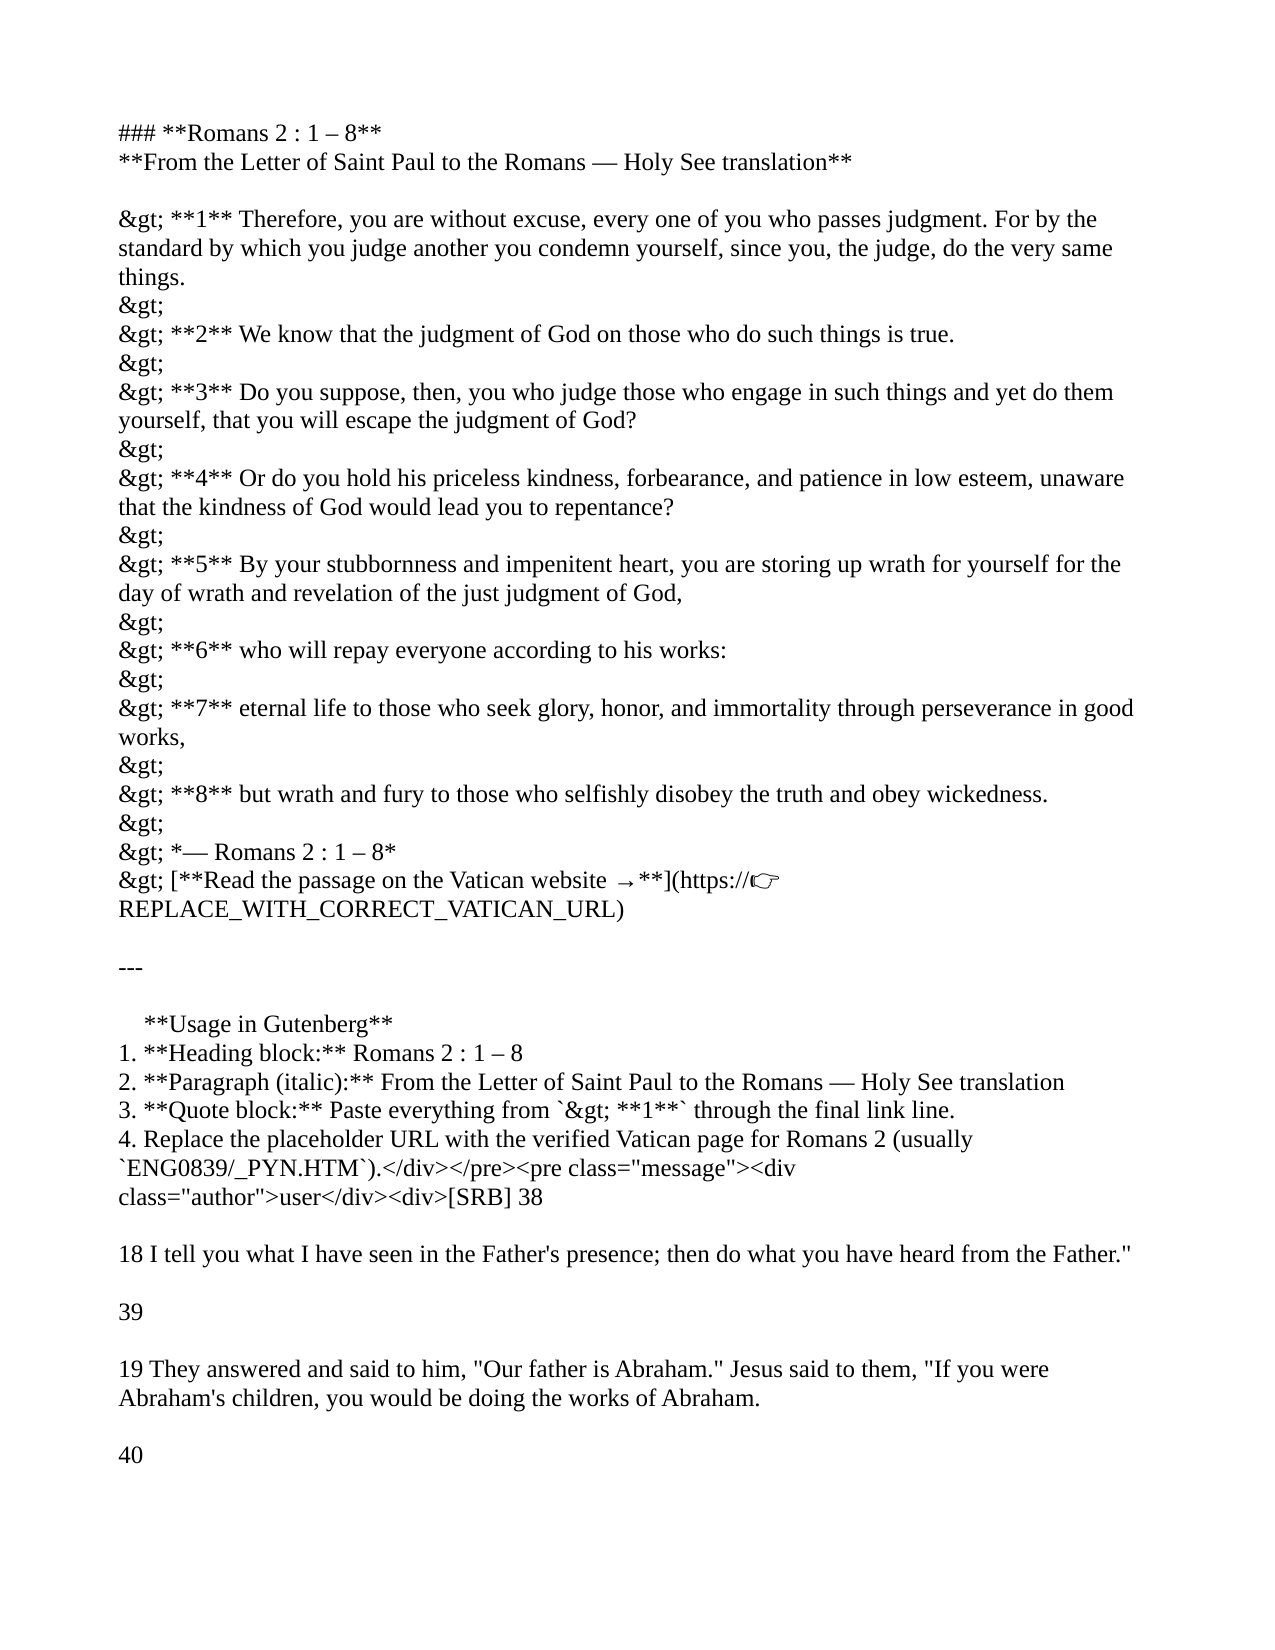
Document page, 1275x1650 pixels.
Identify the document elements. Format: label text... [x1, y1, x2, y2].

text ✅ **Usage in Gutenberg** [118, 1009, 1157, 1038]
text &gt; [118, 607, 1157, 636]
text &gt; **4** Or do you hold his priceless kindness, forbearance, and patience in low esteem, unaware that the kindness of God would lead you to repentance? [118, 463, 1157, 521]
text **From the Letter of Saint Paul to the Romans — Holy See translation** [118, 147, 1157, 176]
text 3. **Quote block:** Paste everything from `&gt; **1**` through the final link line. [118, 1096, 1157, 1124]
text 40 [118, 1441, 1157, 1469]
text &gt; **2** We know that the judgment of God on those who do such things is true. [118, 319, 1157, 348]
text &gt; **3** Do you suppose, then, you who judge those who engage in such things and yet do them yourself, that you will escape the judgment of God? [118, 377, 1157, 434]
text &gt; [118, 751, 1157, 779]
text &gt; **1** Therefore, you are without excuse, every one of you who passes judgment. For by the standard by which you judge another you condemn yourself, since you, the judge, do the very same things. [118, 204, 1157, 291]
text ### **Romans 2 : 1 – 8** [118, 118, 1157, 147]
text &gt; **6** who will repay everyone according to his works: [118, 636, 1157, 664]
text &gt; [118, 434, 1157, 463]
text &gt; [**Read the passage on the Vatican website →**](https://👉REPLACE_WITH_CORRECT_VATICAN_URL) [118, 866, 1157, 923]
text &gt; [118, 808, 1157, 837]
text &gt; **5** By your stubbornness and impenitent heart, you are storing up wrath for yourself for the day of wrath and revelation of the just judgment of God, [118, 549, 1157, 607]
text &gt; **8** but wrath and fury to those who selfishly disobey the truth and obey wickedness. [118, 779, 1157, 808]
text &gt; [118, 291, 1157, 319]
text 39 [118, 1297, 1157, 1326]
text &gt; [118, 348, 1157, 377]
text &gt; [118, 664, 1157, 693]
text 18 I tell you what I have seen in the Father's presence; then do what you have heard from the Father." [118, 1239, 1157, 1268]
text &gt; **7** eternal life to those who seek glory, honor, and immortality through perseverance in good works, [118, 693, 1157, 751]
text 2. **Paragraph (italic):** From the Letter of Saint Paul to the Romans — Holy See translation [118, 1067, 1157, 1096]
text 1. **Heading block:** Romans 2 : 1 – 8 [118, 1038, 1157, 1067]
text &gt; [118, 521, 1157, 549]
text 4. Replace the placeholder URL with the verified Vatican page for Romans 2 (usually `ENG0839/_PYN.HTM`).</div></pre><pre class="message"><div class="author">user</div><div>[SRB] 38 [118, 1124, 1157, 1211]
text 19 They answered and said to him, "Our father is Abraham." Jesus said to them, "If you were Abraham's children, you would be doing the works of Abraham. [118, 1354, 1157, 1412]
text --- [118, 952, 1157, 981]
text &gt; *— Romans 2 : 1 – 8* [118, 837, 1157, 866]
